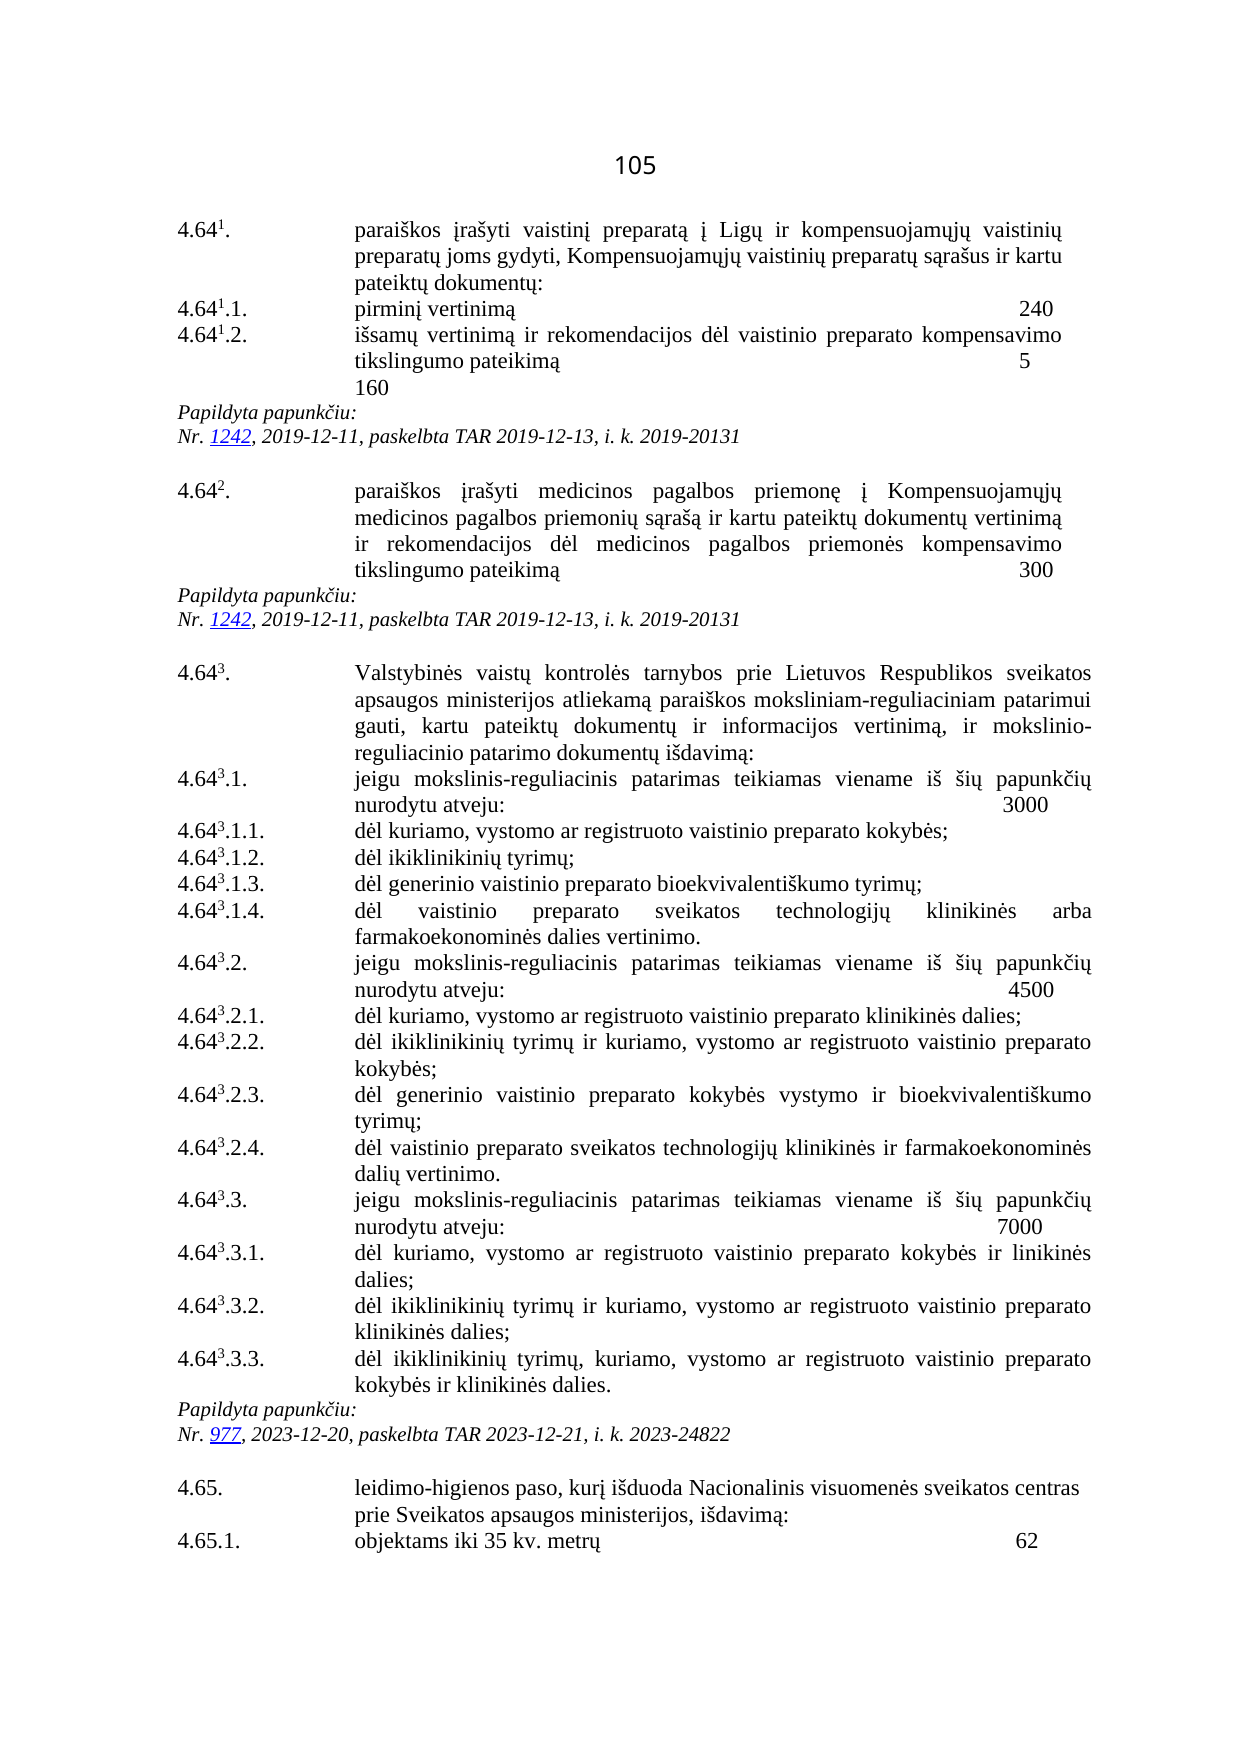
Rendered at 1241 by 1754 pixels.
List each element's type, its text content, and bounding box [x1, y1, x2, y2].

text 4.643.3.1. dėl kuriamo, vystomo ar registruoto vaistinio preparato kokybės ir linikinės dalies; [177, 1239, 1092, 1292]
text Nr. 1242, 2019-12-11, paskelbta TAR 2019-12-13, i. k. 2019-20131 [177, 607, 1092, 631]
text 4.643.1.1. dėl kuriamo, vystomo ar registruoto vaistinio preparato kokybės; [177, 818, 1092, 844]
text 4.643.2.3. dėl generinio vaistinio preparato kokybės vystymo ir bioekvivalentiškumo tyrimų; [177, 1081, 1092, 1134]
text 4.643.2.1. dėl kuriamo, vystomo ar registruoto vaistinio preparato klinikinės dalies; [177, 1002, 1092, 1028]
text 4.641.2. išsamų vertinimą ir rekomendacijos dėl vaistinio preparato kompensavimo tikslingumo pateikimą 5 160 [177, 321, 1063, 400]
text 4.643.1.2. dėl ikiklinikinių tyrimų; [177, 844, 1092, 870]
text 4.643.3.2. dėl ikiklinikinių tyrimų ir kuriamo, vystomo ar registruoto vaistinio preparato klinikinės dalies; [177, 1292, 1092, 1345]
text 4.643.2.4. dėl vaistinio preparato sveikatos technologijų klinikinės ir farmakoekonominės dalių vertinimo. [177, 1134, 1092, 1187]
text 4.65. leidimo-higienos paso, kurį išduoda Nacionalinis visuomenės sveikatos centras prie Sveikatos apsaugos ministerijos, išdavimą: [177, 1474, 1092, 1527]
text 4.65.1. objektams iki 35 kv. metrų 62 [177, 1527, 1092, 1553]
text 4.643.1.3. dėl generinio vaistinio preparato bioekvivalentiškumo tyrimų; [177, 870, 1092, 897]
text 4.643.1. jeigu mokslinis-reguliacinis patarimas teikiamas viename iš šių papunkčių nurodytu atveju: 3000 [177, 765, 1092, 818]
text Nr. 977, 2023-12-20, paskelbta TAR 2023-12-21, i. k. 2023-24822 [177, 1421, 1092, 1446]
text 4.643.3. jeigu mokslinis-reguliacinis patarimas teikiamas viename iš šių papunkčių nurodytu atveju: 7000 [177, 1187, 1092, 1239]
text 4.643. Valstybinės vaistų kontrolės tarnybos prie Lietuvos Respublikos sveikatos apsaugos ministerijos atliekamą paraiškos moksliniam-reguliaciniam patarimui gauti, kartu pateiktų dokumentų ir informacijos vertinimą, ir mokslinio-reguliacinio patarimo dokumentų išdavimą: [177, 659, 1092, 765]
text 4.643.3.3. dėl ikiklinikinių tyrimų, kuriamo, vystomo ar registruoto vaistinio preparato kokybės ir klinikinės dalies. [177, 1345, 1092, 1397]
text 4.643.2. jeigu mokslinis-reguliacinis patarimas teikiamas viename iš šių papunkčių nurodytu atveju: 4500 [177, 949, 1092, 1002]
text 4.643.2.2. dėl ikiklinikinių tyrimų ir kuriamo, vystomo ar registruoto vaistinio preparato kokybės; [177, 1028, 1092, 1081]
text Nr. 1242, 2019-12-11, paskelbta TAR 2019-12-13, i. k. 2019-20131 [177, 424, 1092, 448]
text 4.642. paraiškos įrašyti medicinos pagalbos priemonę į Kompensuojamųjų medicinos pagalbos priemonių sąrašą ir kartu pateiktų dokumentų vertinimą ir rekomendacijos dėl medicinos pagalbos priemonės kompensavimo tikslingumo pateikimą 300 [177, 477, 1063, 583]
text Papildyta papunkčiu: [177, 583, 1092, 607]
text Papildyta papunkčiu: [177, 1397, 1092, 1421]
text Papildyta papunkčiu: [177, 400, 1092, 424]
text 4.641. paraiškos įrašyti vaistinį preparatą į Ligų ir kompensuojamųjų vaistinių preparatų joms gydyti, Kompensuojamųjų vaistinių preparatų sąrašus ir kartu pateiktų dokumentų: [177, 216, 1063, 295]
text 4.641.1. pirminį vertinimą 240 [177, 295, 1063, 321]
text 4.643.1.4. dėl vaistinio preparato sveikatos technologijų klinikinės arba farmakoekonominės dalies vertinimo. [177, 897, 1092, 949]
